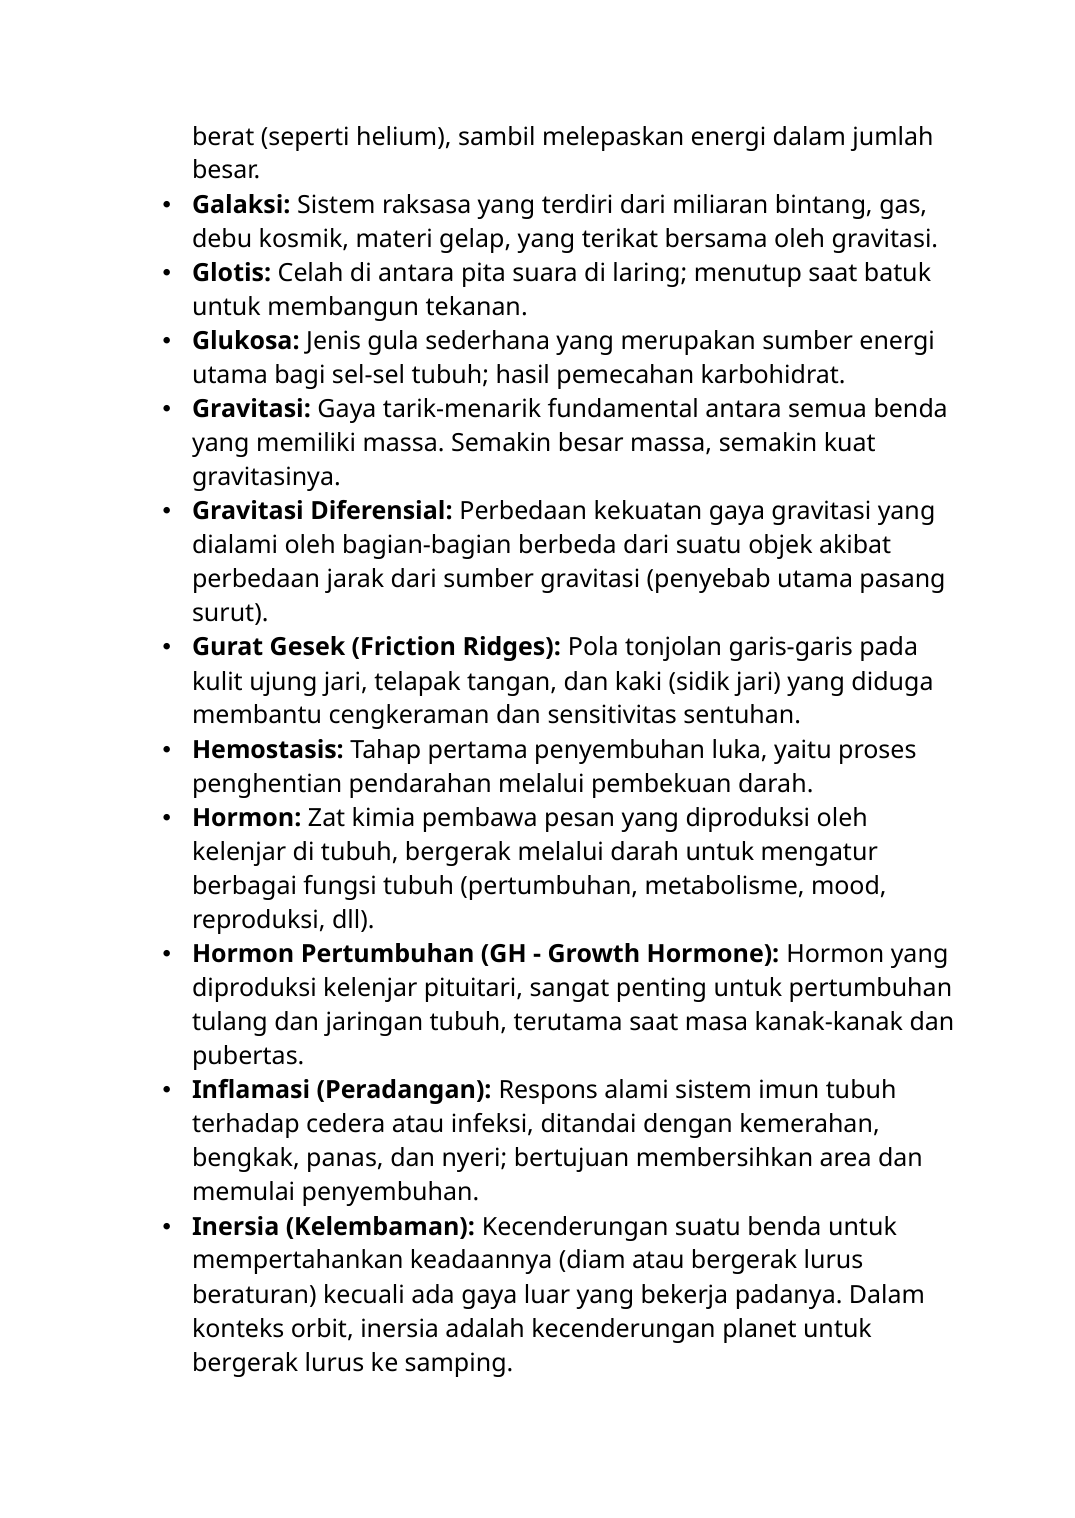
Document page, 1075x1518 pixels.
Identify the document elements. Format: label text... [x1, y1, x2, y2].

list Hormon: Zat kimia pembawa pesan yang diproduksi oleh kelenjar di tubuh, bergerak melalui darah untuk mengatur berbagai fungsi tubuh (pertumbuhan, metabolisme, mood, reproduksi, dll). [162, 799, 957, 936]
list Gravitasi Diferensial: Perbedaan kekuatan gaya gravitasi yang dialami oleh bagian-bagian berbeda dari suatu objek akibat perbedaan jarak dari sumber gravitasi (penyebab utama pasang surut). [162, 493, 957, 629]
list Gurat Gesek (Friction Ridges): Pola tonjolan garis-garis pada kulit ujung jari, telapak tangan, dan kaki (sidik jari) yang diduga membantu cengkeraman dan sensitivitas sentuhan. [162, 629, 957, 731]
list berat (seperti helium), sambil melepaskan energi dalam jumlah besar. [162, 118, 957, 186]
list Inersia (Kelembaman): Kecenderungan suatu benda untuk mempertahankan keadaannya (diam atau bergerak lurus beraturan) kecuali ada gaya luar yang bekerja padanya. Dalam konteks orbit, inersia adalah kecenderungan planet untuk bergerak lurus ke samping. [162, 1208, 957, 1378]
list Galaksi: Sistem raksasa yang terdiri dari miliaran bintang, gas, debu kosmik, materi gelap, yang terikat bersama oleh gravitasi. [162, 186, 957, 254]
list Glotis: Celah di antara pita suara di laring; menutup saat batuk untuk membangun tekanan. [162, 254, 957, 322]
list Glukosa: Jenis gula sederhana yang merupakan sumber energi utama bagi sel-sel tubuh; hasil pemecahan karbohidrat. [162, 322, 957, 391]
list Hemostasis: Tahap pertama penyembuhan luka, yaitu proses penghentian pendarahan melalui pembekuan darah. [162, 731, 957, 799]
list Hormon Pertumbuhan (GH - Growth Hormone): Hormon yang diproduksi kelenjar pituitari, sangat penting untuk pertumbuhan tulang dan jaringan tubuh, terutama saat masa kanak-kanak dan pubertas. [162, 936, 957, 1072]
list Inflamasi (Peradangan): Respons alami sistem imun tubuh terhadap cedera atau infeksi, ditandai dengan kemerahan, bengkak, panas, dan nyeri; bertujuan membersihkan area dan memulai penyembuhan. [162, 1072, 957, 1208]
list Gravitasi: Gaya tarik-menarik fundamental antara semua benda yang memiliki massa. Semakin besar massa, semakin kuat gravitasinya. [162, 391, 957, 493]
